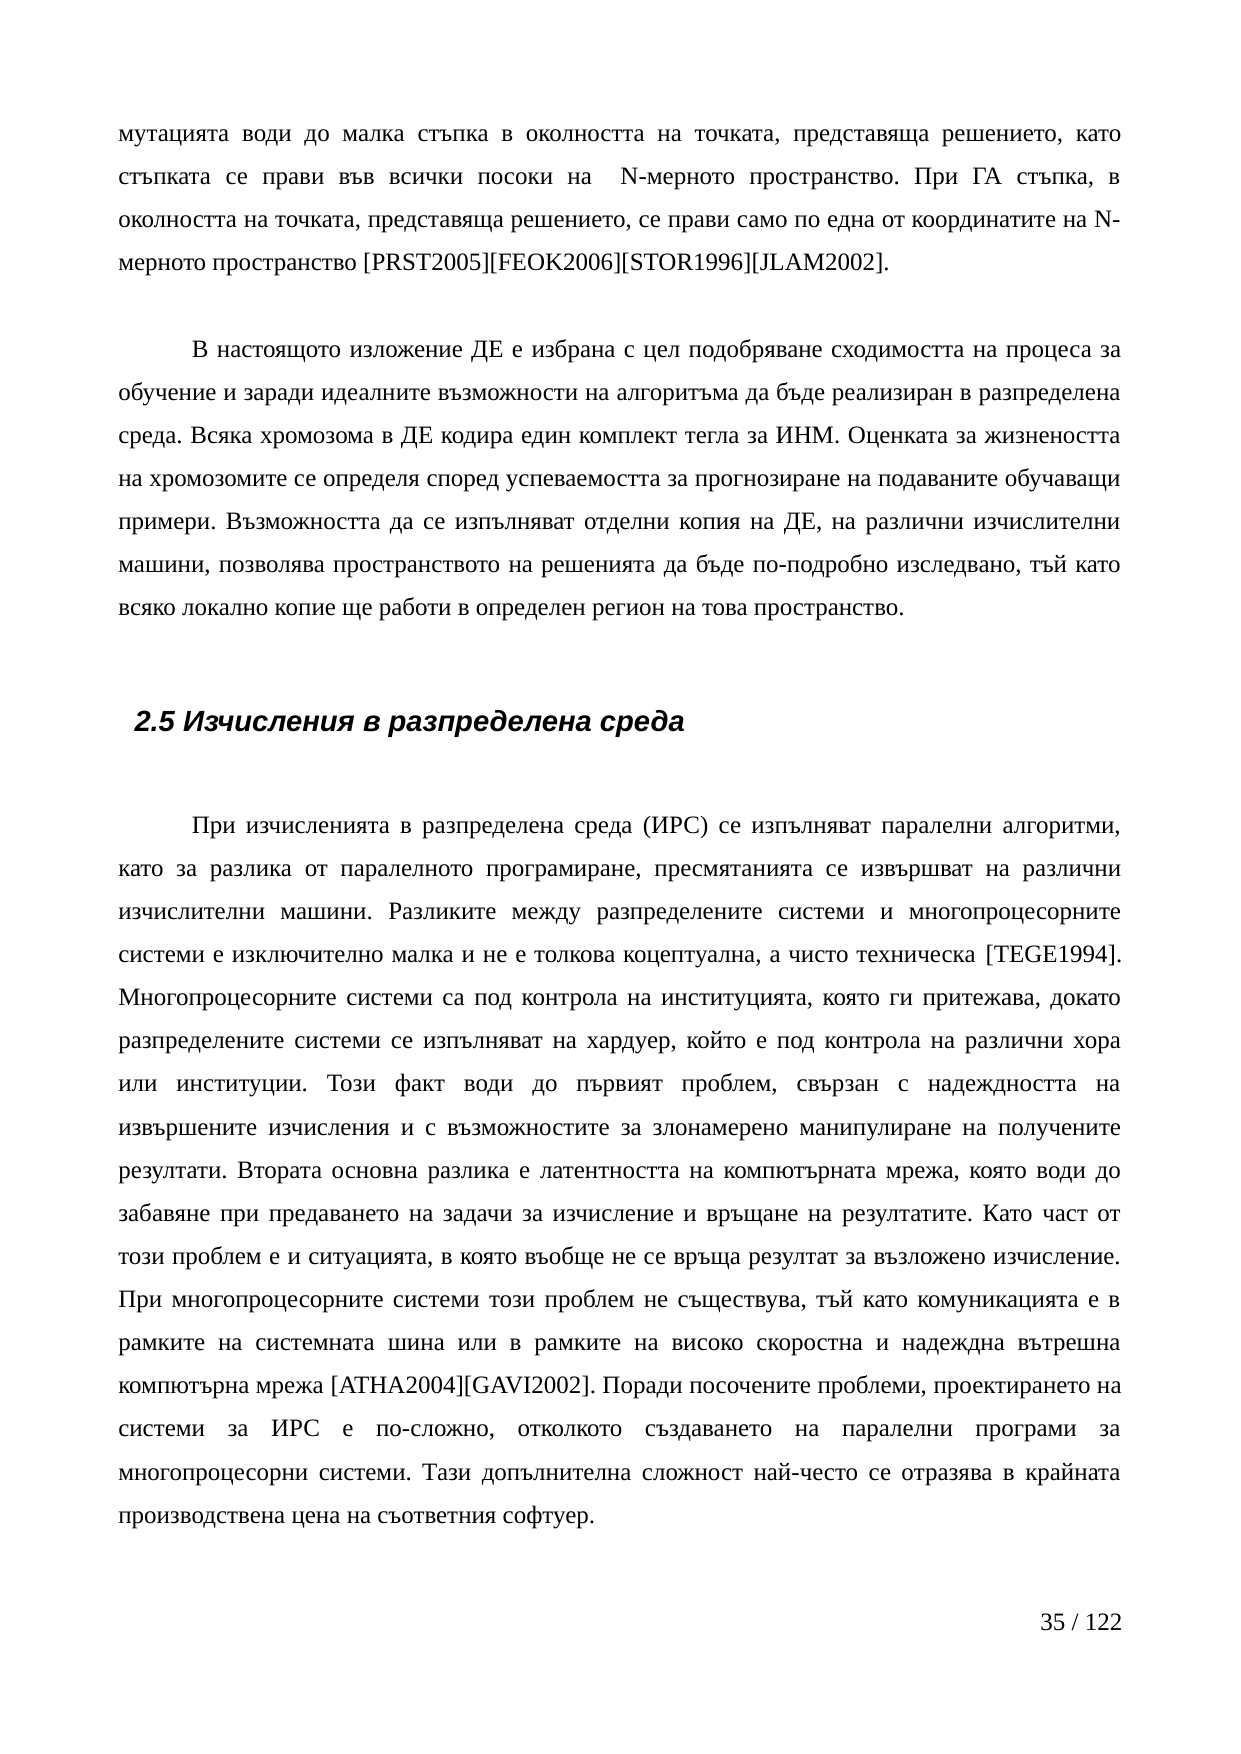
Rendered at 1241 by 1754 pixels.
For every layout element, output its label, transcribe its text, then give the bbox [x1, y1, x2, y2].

text При изчисленията в разпределена среда (ИРС) се изпълняват паралелни алгоритми, като за разлика от паралелното програмиране, пресмятанията се извършват на различни изчислителни машини. Разликите между разпределените системи и многопроцесорните системи е изключително малка и не е толкова коцептуална, а чисто техническа [TEGE1994]. Многопроцесорните системи са под контрола на институцията, която ги притежава, докато разпределените системи се изпълняват на хардуер, който е под контрола на различни хора или институции. Този факт води до първият проблем, свързан с надеждността на извършените изчисления и с възможностите за злонамерено манипулиране на получените резултати. Втората основна разлика е латентността на компютърната мрежа, която води до забавяне при предаването на задачи за изчисление и връщане на резултатите. Като част от този проблем е и ситуацията, в която въобще не се връща резултат за възложено изчисление. При многопроцесорните системи този проблем не съществува, тъй като комуникацията е в рамките на системната шина или в рамките на високо скоростна и надеждна вътрешна компютърна мрежа [ATHA2004][GAVI2002]. Поради посочените проблеми, проектирането на системи за ИРС е по-сложно, отколкото създаването на паралелни програми за многопроцесорни системи. Тази допълнителна сложност най-често се отразява в крайната производствена цена на съответния софтуер. [118, 810, 1122, 1528]
text мутацията води до малка стъпка в околността на точката, представяща решението, като стъпката се прави във всички посоки на N-мерното пространство. При ГА стъпка, в околността на точката, представяща решението, се прави само по една от координатите на N-мерното пространство [PRST2005][FEOK2006][STOR1996][JLAM2002]. [118, 118, 1122, 276]
text В настоящото изложение ДЕ е избрана с цел подобряване сходимостта на процеса за обучение и заради идеалните възможности на алгоритъма да бъде реализиран в разпределена среда. Всяка хромозома в ДЕ кодира един комплект тегла за ИНМ. Оценката за жизнеността на хромозомите се определя според успеваемостта за прогнозиране на подаваните обучаващи примери. Възможността да се изпълняват отделни копия на ДЕ, на различни изчислителни машини, позволява пространството на решенията да бъде по-подробно изследвано, тъй като всяко локално копие ще работи в определен регион на това пространство. [118, 334, 1122, 621]
subtitle 2.5 Изчисления в разпределена среда [118, 704, 1122, 737]
